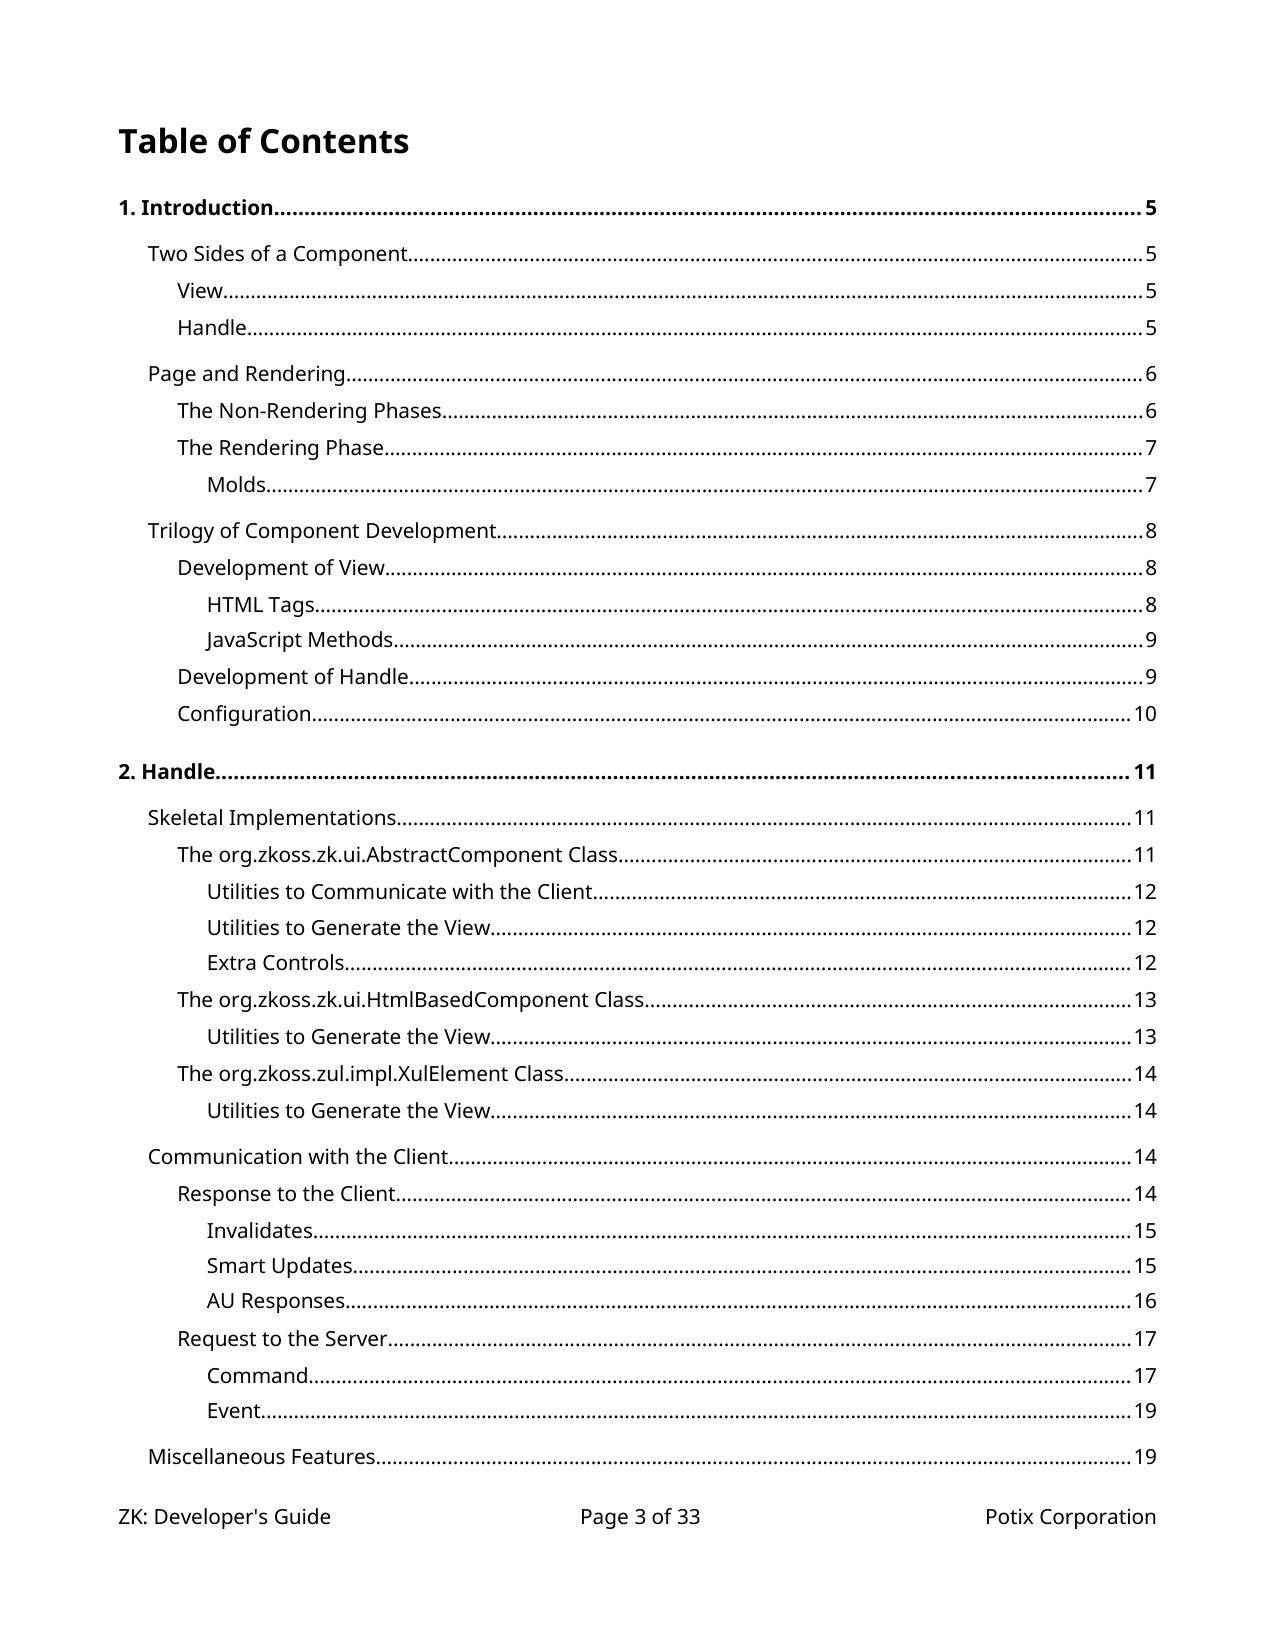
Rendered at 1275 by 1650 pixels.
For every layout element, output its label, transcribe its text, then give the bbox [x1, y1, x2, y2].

text Response to the Client 14 [177, 1179, 1157, 1207]
text Extra Controls 12 [207, 948, 1157, 976]
text Event 19 [207, 1396, 1157, 1424]
text Smart Updates 15 [207, 1251, 1157, 1280]
text Page and Rendering 6 [148, 359, 1157, 387]
text Trilogy of Component Development 8 [148, 516, 1157, 544]
text Molds 7 [207, 470, 1157, 498]
text Communication with the Client 14 [148, 1142, 1157, 1170]
text Request to the Server 17 [177, 1324, 1157, 1352]
text Utilities to Generate the View 14 [207, 1096, 1157, 1124]
text The org.zkoss.zk.ui.HtmlBasedComponent Class 13 [177, 985, 1157, 1013]
text Utilities to Generate the View 13 [207, 1022, 1157, 1050]
text The Non-Rendering Phases 6 [177, 396, 1157, 424]
text 2. Handle 11 [118, 757, 1157, 786]
text AU Responses 16 [207, 1287, 1157, 1315]
text Handle 5 [177, 313, 1157, 341]
text View 5 [177, 276, 1157, 304]
text Utilities to Generate the View 12 [207, 913, 1157, 941]
text JavaScript Methods 9 [207, 625, 1157, 654]
text 1. Introduction 5 [118, 193, 1157, 221]
text Development of View 8 [177, 553, 1157, 581]
text Command 17 [207, 1361, 1157, 1389]
text HTML Tags 8 [207, 590, 1157, 618]
text Invalidates 15 [207, 1216, 1157, 1244]
text Skeletal Implementations 11 [148, 803, 1157, 831]
text Development of Handle 9 [177, 662, 1157, 691]
text The org.zkoss.zk.ui.AbstractComponent Class 11 [177, 840, 1157, 868]
text Utilities to Communicate with the Client 12 [207, 877, 1157, 906]
text Configuration 10 [177, 699, 1157, 728]
text Miscellaneous Features 19 [148, 1442, 1157, 1470]
text Two Sides of a Component 5 [148, 239, 1157, 267]
text The org.zkoss.zul.impl.XulElement Class 14 [177, 1059, 1157, 1087]
subtitle Table of Contents [118, 118, 1157, 163]
text The Rendering Phase 7 [177, 433, 1157, 461]
